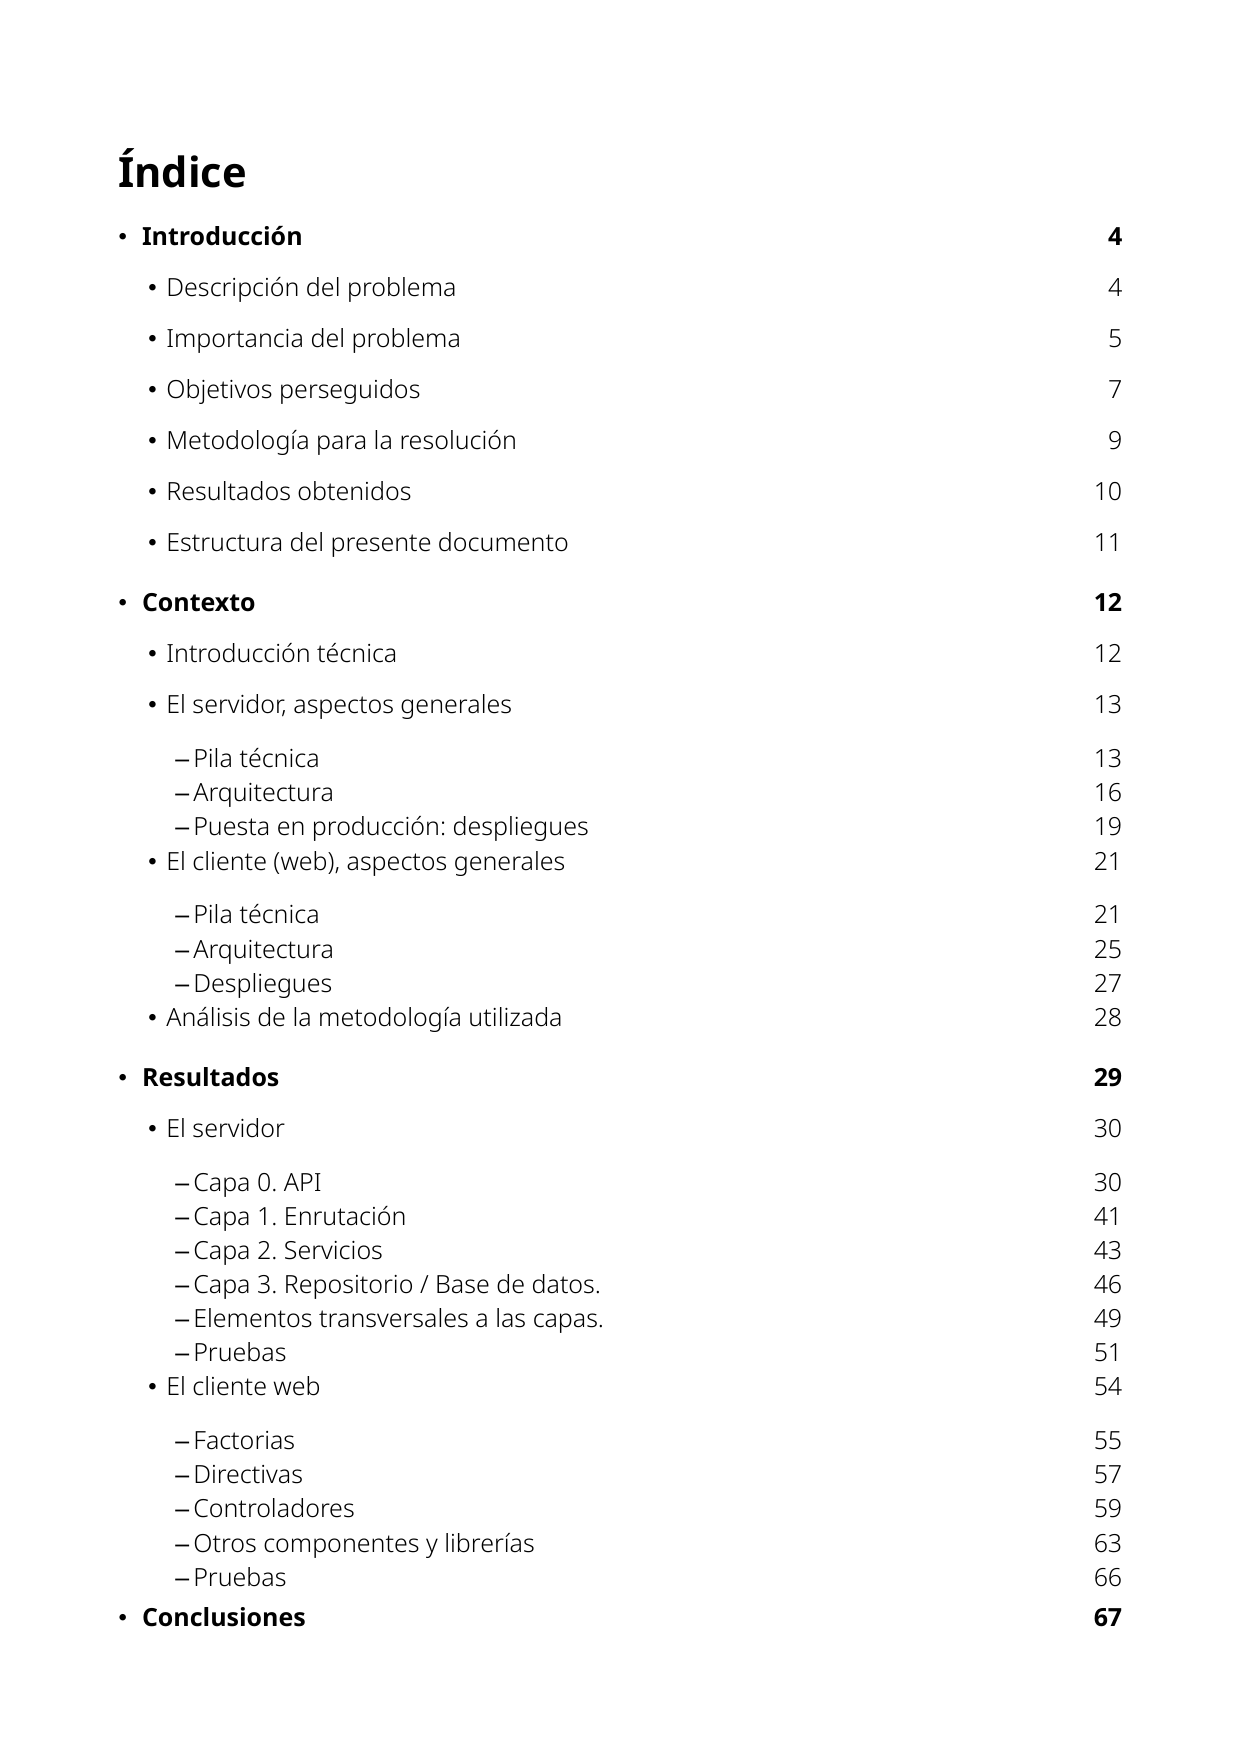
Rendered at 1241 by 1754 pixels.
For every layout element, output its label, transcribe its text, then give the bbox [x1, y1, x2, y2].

list Importancia del problema 5 [148, 321, 1122, 354]
list Pila técnica 13 [175, 741, 1122, 775]
list Contexto 12 [118, 585, 1122, 619]
list Capa 2. Servicios 43 [175, 1233, 1122, 1267]
list Resultados 29 [118, 1059, 1122, 1093]
list Estructura del presente documento 11 [148, 525, 1122, 559]
list El servidor 30 [148, 1111, 1122, 1144]
list Pruebas 66 [175, 1559, 1122, 1593]
list Arquitectura 16 [175, 775, 1122, 809]
list Capa 0. API 30 [175, 1164, 1122, 1199]
list Análisis de la metodología utilizada 28 [148, 999, 1122, 1033]
list Introducción 4 [118, 218, 1122, 252]
list Objetivos perseguidos 7 [148, 372, 1122, 406]
list Introducción técnica 12 [148, 636, 1122, 670]
list Otros componentes y librerías 63 [175, 1525, 1122, 1559]
list Metodología para la resolución 9 [148, 423, 1122, 457]
list El servidor, aspectos generales 13 [148, 687, 1122, 721]
list Pruebas 51 [175, 1335, 1122, 1369]
list Factorias 55 [175, 1423, 1122, 1457]
list Puesta en producción: despliegues 19 [175, 809, 1122, 843]
list Pila técnica 21 [175, 897, 1122, 931]
list Elementos transversales a las capas. 49 [175, 1301, 1122, 1335]
list Resultados obtenidos 10 [148, 474, 1122, 508]
list Capa 1. Enrutación 41 [175, 1199, 1122, 1233]
subtitle Índice [118, 143, 1122, 200]
list Conclusiones 67 [118, 1599, 1122, 1633]
list Capa 3. Repositorio / Base de datos. 46 [175, 1267, 1122, 1301]
list El cliente web 54 [148, 1369, 1122, 1403]
list Arquitectura 25 [175, 931, 1122, 965]
list Despliegues 27 [175, 965, 1122, 999]
list Descripción del problema 4 [148, 269, 1122, 303]
list Directivas 57 [175, 1457, 1122, 1491]
list El cliente (web), aspectos generales 21 [148, 843, 1122, 877]
list Controladores 59 [175, 1491, 1122, 1525]
